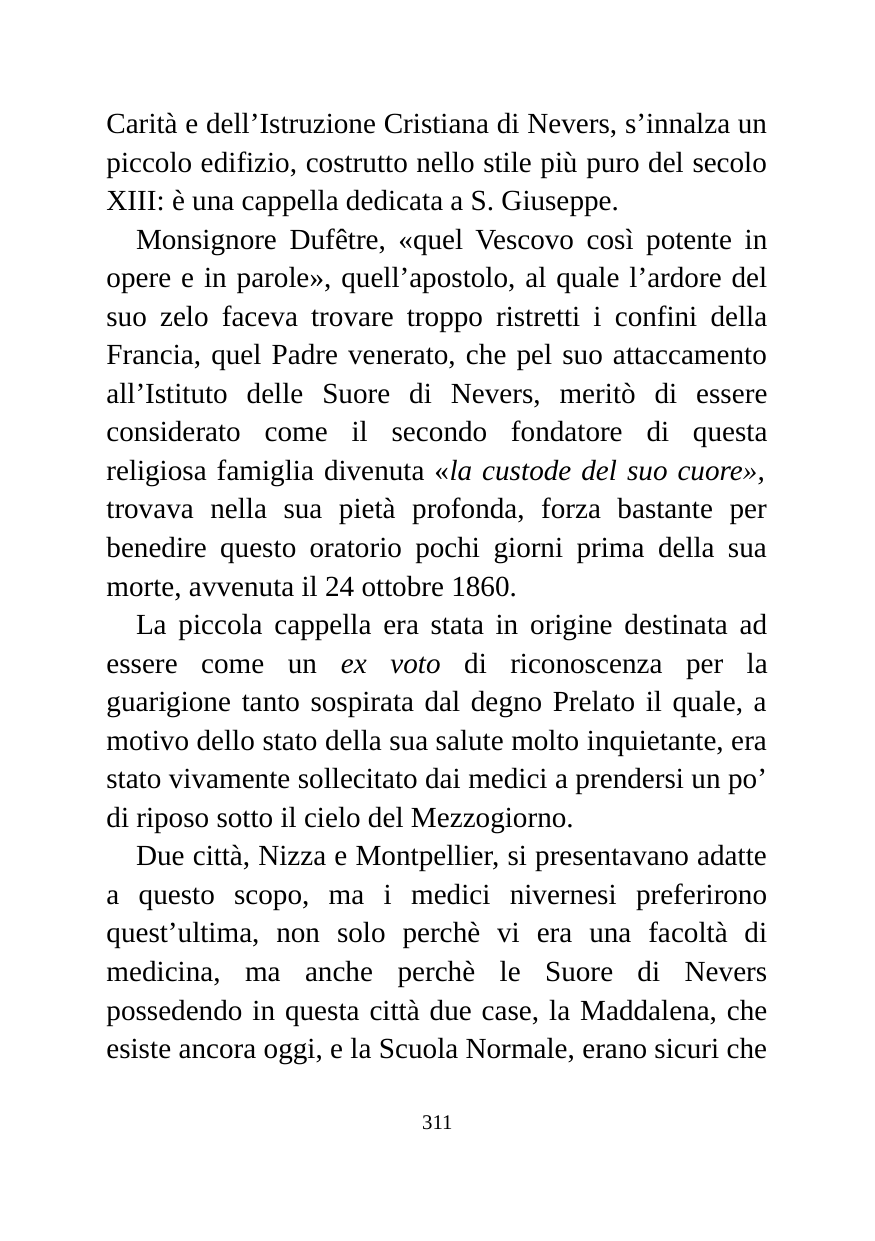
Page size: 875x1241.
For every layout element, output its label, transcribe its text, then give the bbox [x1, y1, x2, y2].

text Due città, Nizza e Montpellier, si presentavano adatte a questo scopo, ma i medici nivernesi preferirono quest’ultima, non solo perchè vi era una facoltà di medicina, ma anche perchè le Suore di Nevers possedendo in questa città due case, la Maddalena, che esiste ancora oggi, e la Scuola Normale, erano sicuri che [106, 838, 768, 1065]
text Monsignore Dufêtre, «quel Vescovo così potente in opere e in parole», quell’apostolo, al quale l’ardore del suo zelo faceva trovare troppo ristretti i confini della Francia, quel Padre venerato, che pel suo attaccamento all’Istituto delle Suore di Nevers, meritò di essere considerato come il secondo fondatore di questa religiosa famiglia divenuta «la custode del suo cuore», trovava nella sua pietà profonda, forza bastante per benedire questo oratorio pochi giorni prima della sua morte, avvenuta il 24 ottobre 1860. [106, 222, 768, 602]
text La piccola cappella era stata in origine destinata ad essere come un ex voto di riconoscenza per la guarigione tanto sospirata dal degno Prelato il quale, a motivo dello stato della sua salute molto inquietante, era stato vivamente sollecitato dai medici a prendersi un po’ di riposo sotto il cielo del Mezzogiorno. [106, 607, 768, 833]
text Carità e dell’Istruzione Cristiana di Nevers, s’innalza un piccolo edifizio, costrutto nello stile più puro del secolo XIII: è una cappella dedicata a S. Giuseppe. [106, 106, 768, 217]
